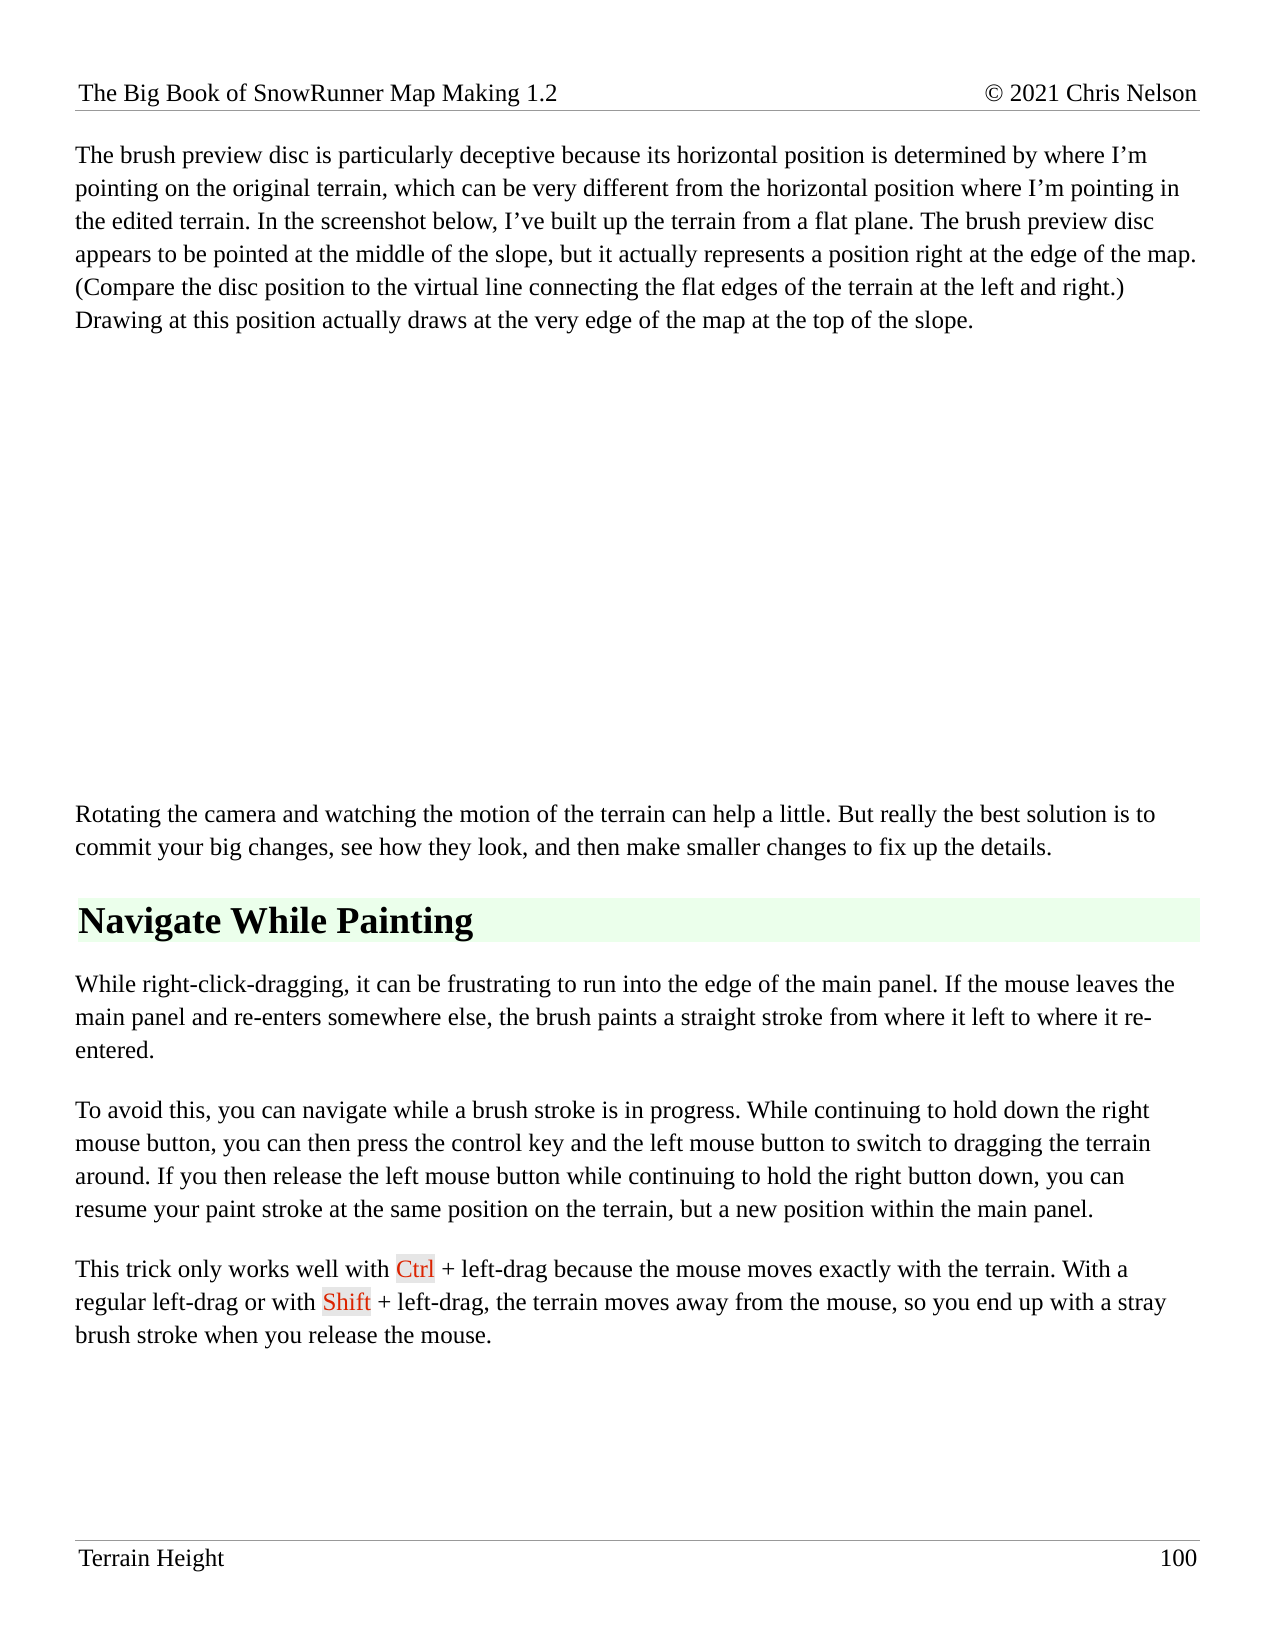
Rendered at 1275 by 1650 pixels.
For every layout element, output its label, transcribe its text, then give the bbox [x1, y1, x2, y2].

text To avoid this, you can navigate while a brush stroke is in progress. While continuing to hold down the right mouse button, you can then press the control key and the left mouse button to switch to dragging the terrain around. If you then release the left mouse button while continuing to hold the right button down, you can resume your paint stroke at the same position on the terrain, but a new position within the main panel. [75, 1095, 1200, 1223]
text This trick only works well with Ctrl + left-drag because the mouse moves exactly with the terrain. With a regular left-drag or with Shift + left-drag, the terrain moves away from the mouse, so you end up with a stray brush stroke when you release the mouse. [75, 1254, 1200, 1349]
text Rotating the camera and watching the motion of the terrain can help a little. But really the best solution is to commit your big changes, see how they look, and then make smaller changes to fix up the details. [75, 799, 1200, 861]
subtitle Navigate While Painting [78, 898, 1200, 942]
text While right-click-dragging, it can be frustrating to run into the edge of the main panel. If the mouse leaves the main panel and re-enters somewhere else, the brush paints a straight stroke from where it left to where it re-entered. [75, 969, 1200, 1064]
text The brush preview disc is particularly deceptive because its horizontal position is determined by where I’m pointing on the original terrain, which can be very different from the horizontal position where I’m pointing in the edited terrain. In the screenshot below, I’ve built up the terrain from a flat plane. The brush preview disc appears to be pointed at the middle of the slope, but it actually represents a position right at the edge of the map. (Compare the disc position to the virtual line connecting the flat edges of the terrain at the left and right.) Drawing at this position actually draws at the very edge of the map at the top of the slope. [75, 140, 1200, 334]
